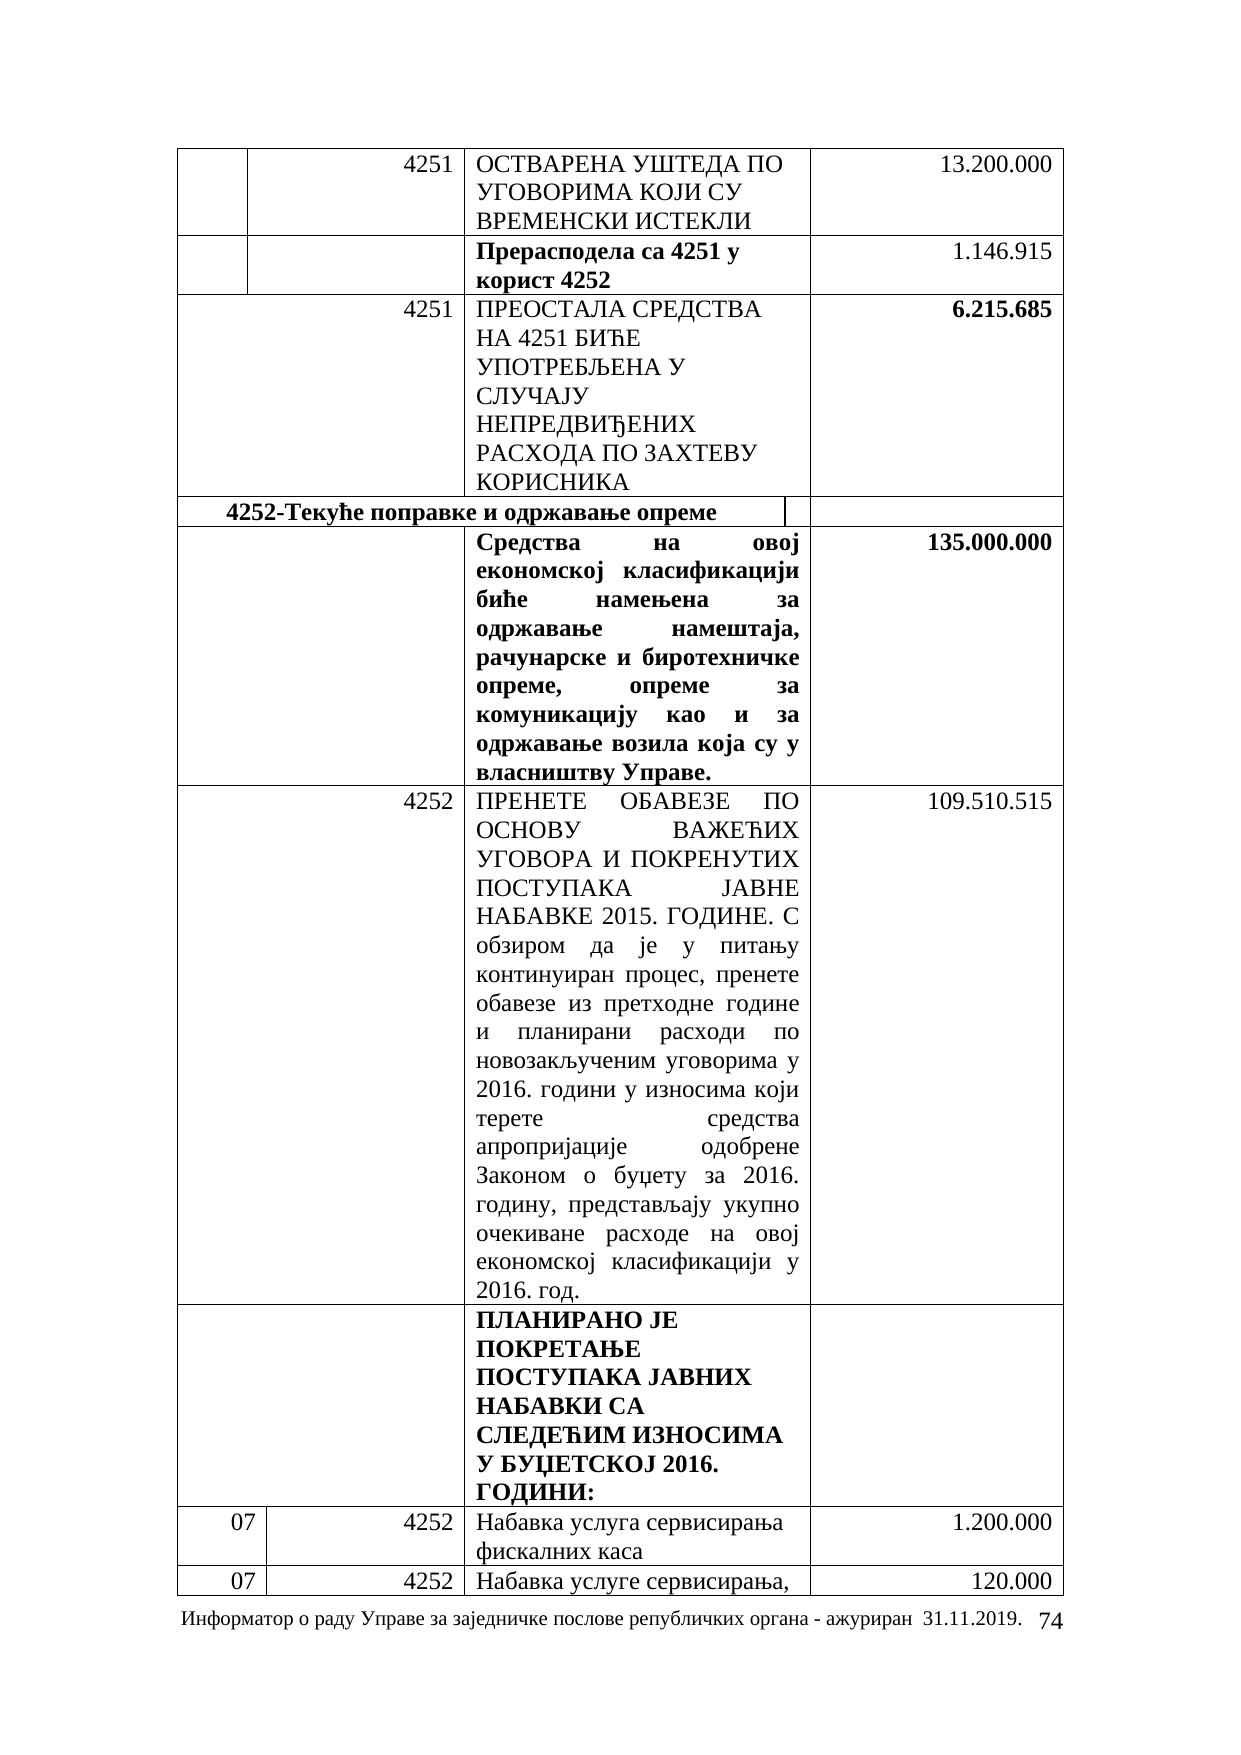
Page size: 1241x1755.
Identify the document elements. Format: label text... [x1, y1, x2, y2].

table_cell [178, 527, 464, 785]
table_cell [178, 1305, 464, 1506]
table_cell [811, 1305, 1063, 1506]
table_cell 4252 [178, 786, 464, 1304]
table_cell 135.000.000 [811, 527, 1063, 785]
table_cell [178, 236, 247, 293]
table_cell ОСТВАРЕНА УШТЕДА ПО УГОВОРИМА КОЈИ СУ ВРЕМЕНСКИ ИСТЕКЛИ [465, 149, 810, 235]
table_cell 4252 [267, 1507, 464, 1565]
table_cell 1.200.000 [811, 1507, 1063, 1565]
table_cell 4252-Текуће поправке и одржавање опреме [178, 497, 784, 526]
table_cell 07 [178, 1507, 266, 1565]
table_cell 13.200.000 [811, 149, 1063, 235]
table_cell 4251 [178, 295, 464, 496]
table_cell ПРЕНЕТЕ ОБАВЕЗЕ ПО ОСНОВУ ВАЖЕЋИХ УГОВОРА И ПОКРЕНУТИХ ПОСТУПАКА ЈАВНЕ НАБАВКЕ 2015. ГОДИНЕ. С обзиром да је у питању континуиран процес, пренете обавезе из претходне године и планирани расходи по новозакљученим уговорима у 2016. години у износима који терете средства апропријације одобрене Законом о буџету за 2016. годину, представљају укупно очекиване расходе на овој економској класификацији у 2016. год. [465, 786, 810, 1304]
table_cell 1.146.915 [811, 236, 1063, 293]
table_cell Набавка услуга сервисирања фискалних каса [465, 1507, 810, 1565]
table_cell 120.000 [811, 1566, 1063, 1594]
table_cell ПРЕОСТАЛА СРЕДСТВА НА 4251 БИЋЕ УПОТРЕБЉЕНА У СЛУЧАЈУ НЕПРЕДВИЂЕНИХ РАСХОДА ПО ЗАХТЕВУ КОРИСНИКА [465, 295, 810, 496]
table_cell Набавка услуге сервисирања, [465, 1566, 810, 1594]
table_cell [178, 149, 247, 235]
table_cell 4251 [248, 149, 464, 235]
table_cell 4252 [267, 1566, 464, 1594]
table_cell [248, 236, 464, 293]
table_cell Средства на овој економској класификацији биће намењена за одржавање намештаја, рачунарске и биротехничке опреме, опреме за комуникацију као и за одржавање возила која су у власништву Управе. [465, 527, 810, 785]
table_cell 07 [178, 1566, 266, 1594]
table_cell [786, 497, 810, 526]
table_cell Прерасподела са 4251 у корист 4252 [465, 236, 810, 293]
table_cell [811, 497, 1063, 526]
table_cell 109.510.515 [811, 786, 1063, 1304]
table_cell 6.215.685 [811, 295, 1063, 496]
table_cell ПЛАНИРАНО ЈЕ ПОКРЕТАЊЕ ПОСТУПАКА ЈАВНИХ НАБАВКИ СА СЛЕДЕЋИМ ИЗНОСИМА У БУЏЕТСКОЈ 2016. ГОДИНИ: [465, 1305, 810, 1506]
